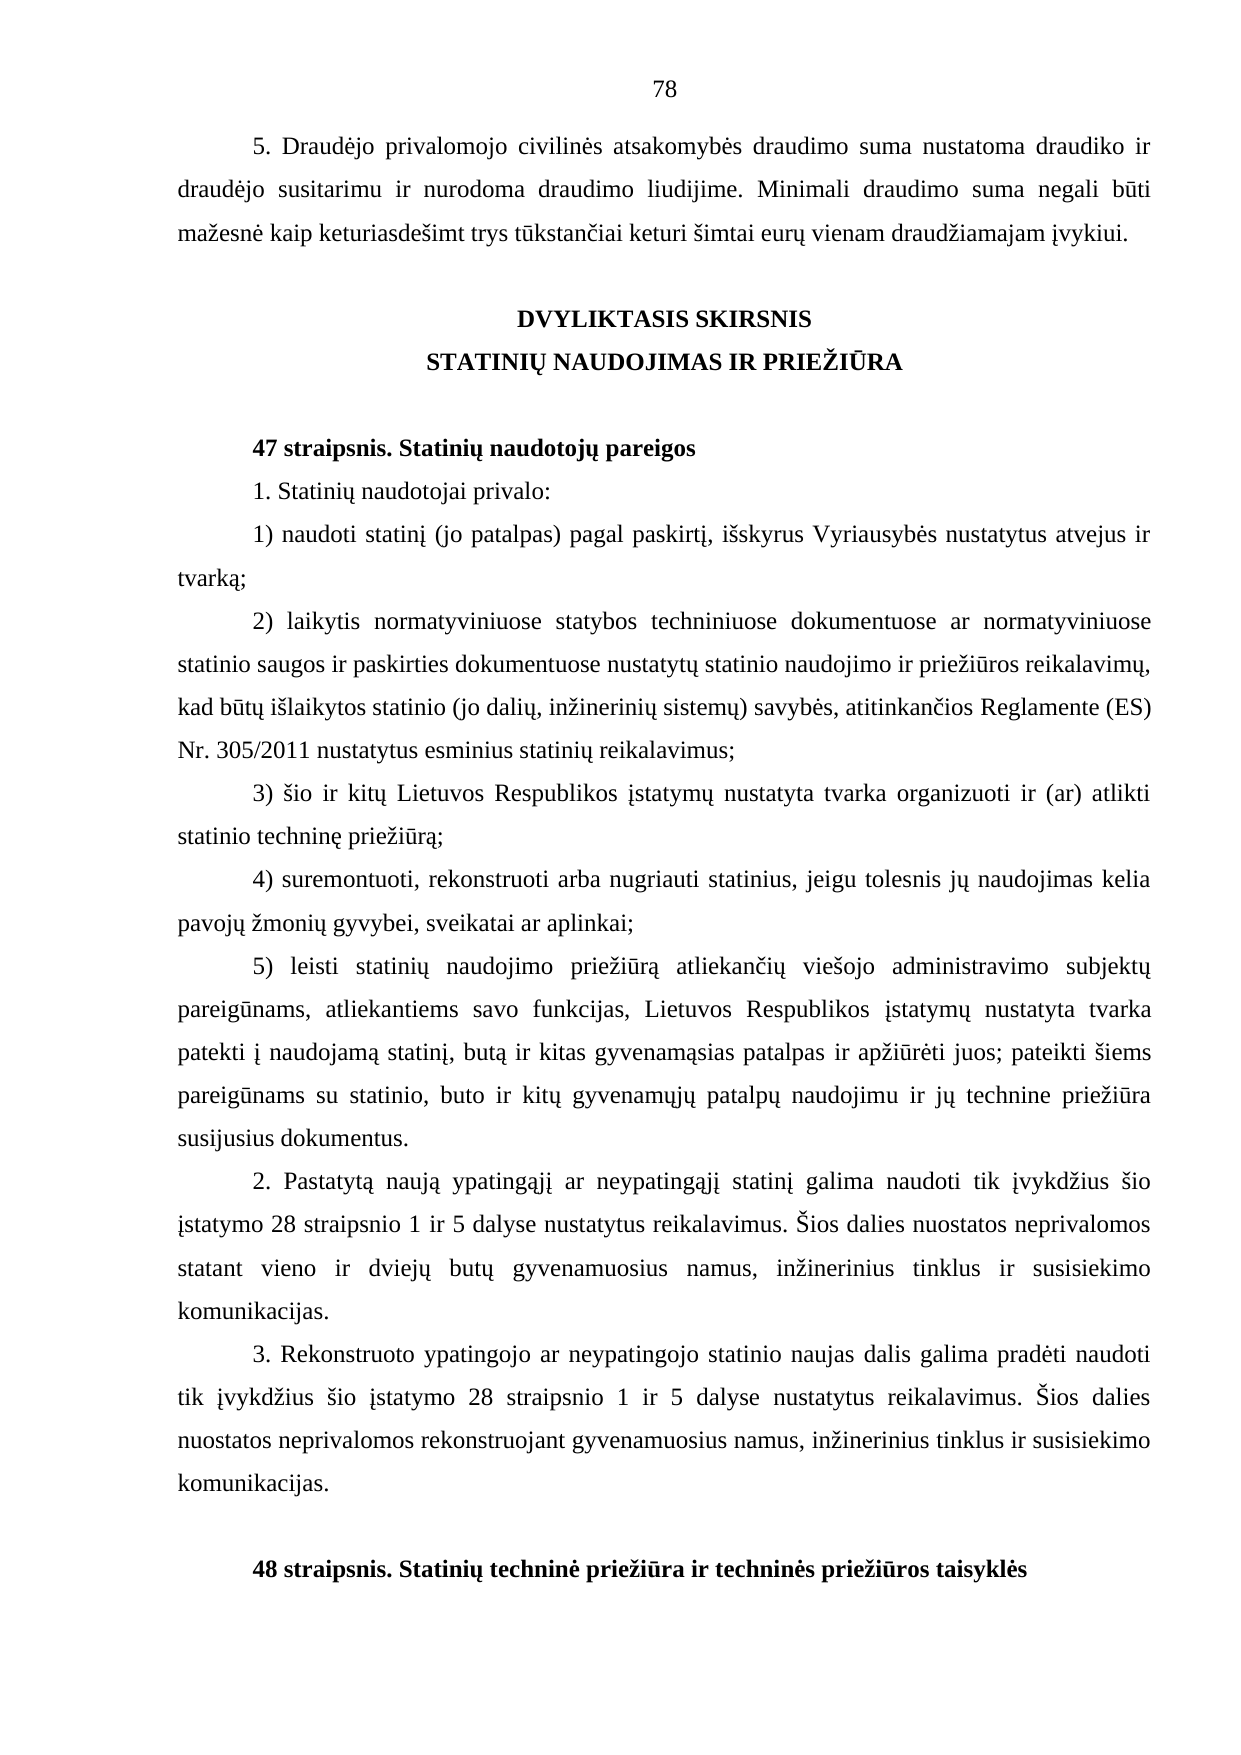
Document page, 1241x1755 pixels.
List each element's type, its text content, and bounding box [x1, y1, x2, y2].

text 3) šio ir kitų Lietuvos Respublikos įstatymų nustatyta tvarka organizuoti ir (ar) atlikti statinio techninę priežiūrą; [177, 778, 1152, 850]
text 1) naudoti statinį (jo patalpas) pagal paskirtį, išskyrus Vyriausybės nustatytus atvejus ir tvarką; [177, 519, 1152, 591]
text 5. Draudėjo privalomojo civilinės atsakomybės draudimo suma nustatoma draudiko ir draudėjo susitarimu ir nurodoma draudimo liudijime. Minimali draudimo suma negali būti mažesnė kaip keturiasdešimt trys tūkstančiai keturi šimtai eurų vienam draudžiamajam įvykiui. [177, 131, 1152, 246]
text 4) suremontuoti, rekonstruoti arba nugriauti statinius, jeigu tolesnis jų naudojimas kelia pavojų žmonių gyvybei, sveikatai ar aplinkai; [177, 864, 1152, 936]
text 48 straipsnis. Statinių techninė priežiūra ir techninės priežiūros taisyklės [177, 1554, 1152, 1583]
text 3. Rekonstruoto ypatingojo ar neypatingojo statinio naujas dalis galima pradėti naudoti tik įvykdžius šio įstatymo 28 straipsnio 1 ir 5 dalyse nustatytus reikalavimus. Šios dalies nuostatos neprivalomos rekonstruojant gyvenamuosius namus, inžinerinius tinklus ir susisiekimo komunikacijas. [177, 1339, 1152, 1497]
text DVYLIKTASIS SKIRSNIS [177, 304, 1152, 333]
text 2. Pastatytą naują ypatingąjį ar neypatingąjį statinį galima naudoti tik įvykdžius šio įstatymo 28 straipsnio 1 ir 5 dalyse nustatytus reikalavimus. Šios dalies nuostatos neprivalomos statant vieno ir dviejų butų gyvenamuosius namus, inžinerinius tinklus ir susisiekimo komunikacijas. [177, 1166, 1152, 1324]
text 1. Statinių naudotojai privalo: [177, 476, 1152, 505]
text 2) laikytis normatyviniuose statybos techniniuose dokumentuose ar normatyviniuose statinio saugos ir paskirties dokumentuose nustatytų statinio naudojimo ir priežiūros reikalavimų, kad būtų išlaikytos statinio (jo dalių, inžinerinių sistemų) savybės, atitinkančios Reglamente (ES) Nr. 305/2011 nustatytus esminius statinių reikalavimus; [177, 606, 1152, 764]
text STATINIŲ NAUDOJIMAS IR PRIEŽIŪRA [177, 347, 1152, 376]
text 47 straipsnis. Statinių naudotojų pareigos [177, 433, 1152, 462]
text 5) leisti statinių naudojimo priežiūrą atliekančių viešojo administravimo subjektų pareigūnams, atliekantiems savo funkcijas, Lietuvos Respublikos įstatymų nustatyta tvarka patekti į naudojamą statinį, butą ir kitas gyvenamąsias patalpas ir apžiūrėti juos; pateikti šiems pareigūnams su statinio, buto ir kitų gyvenamųjų patalpų naudojimu ir jų technine priežiūra susijusius dokumentus. [177, 951, 1152, 1152]
